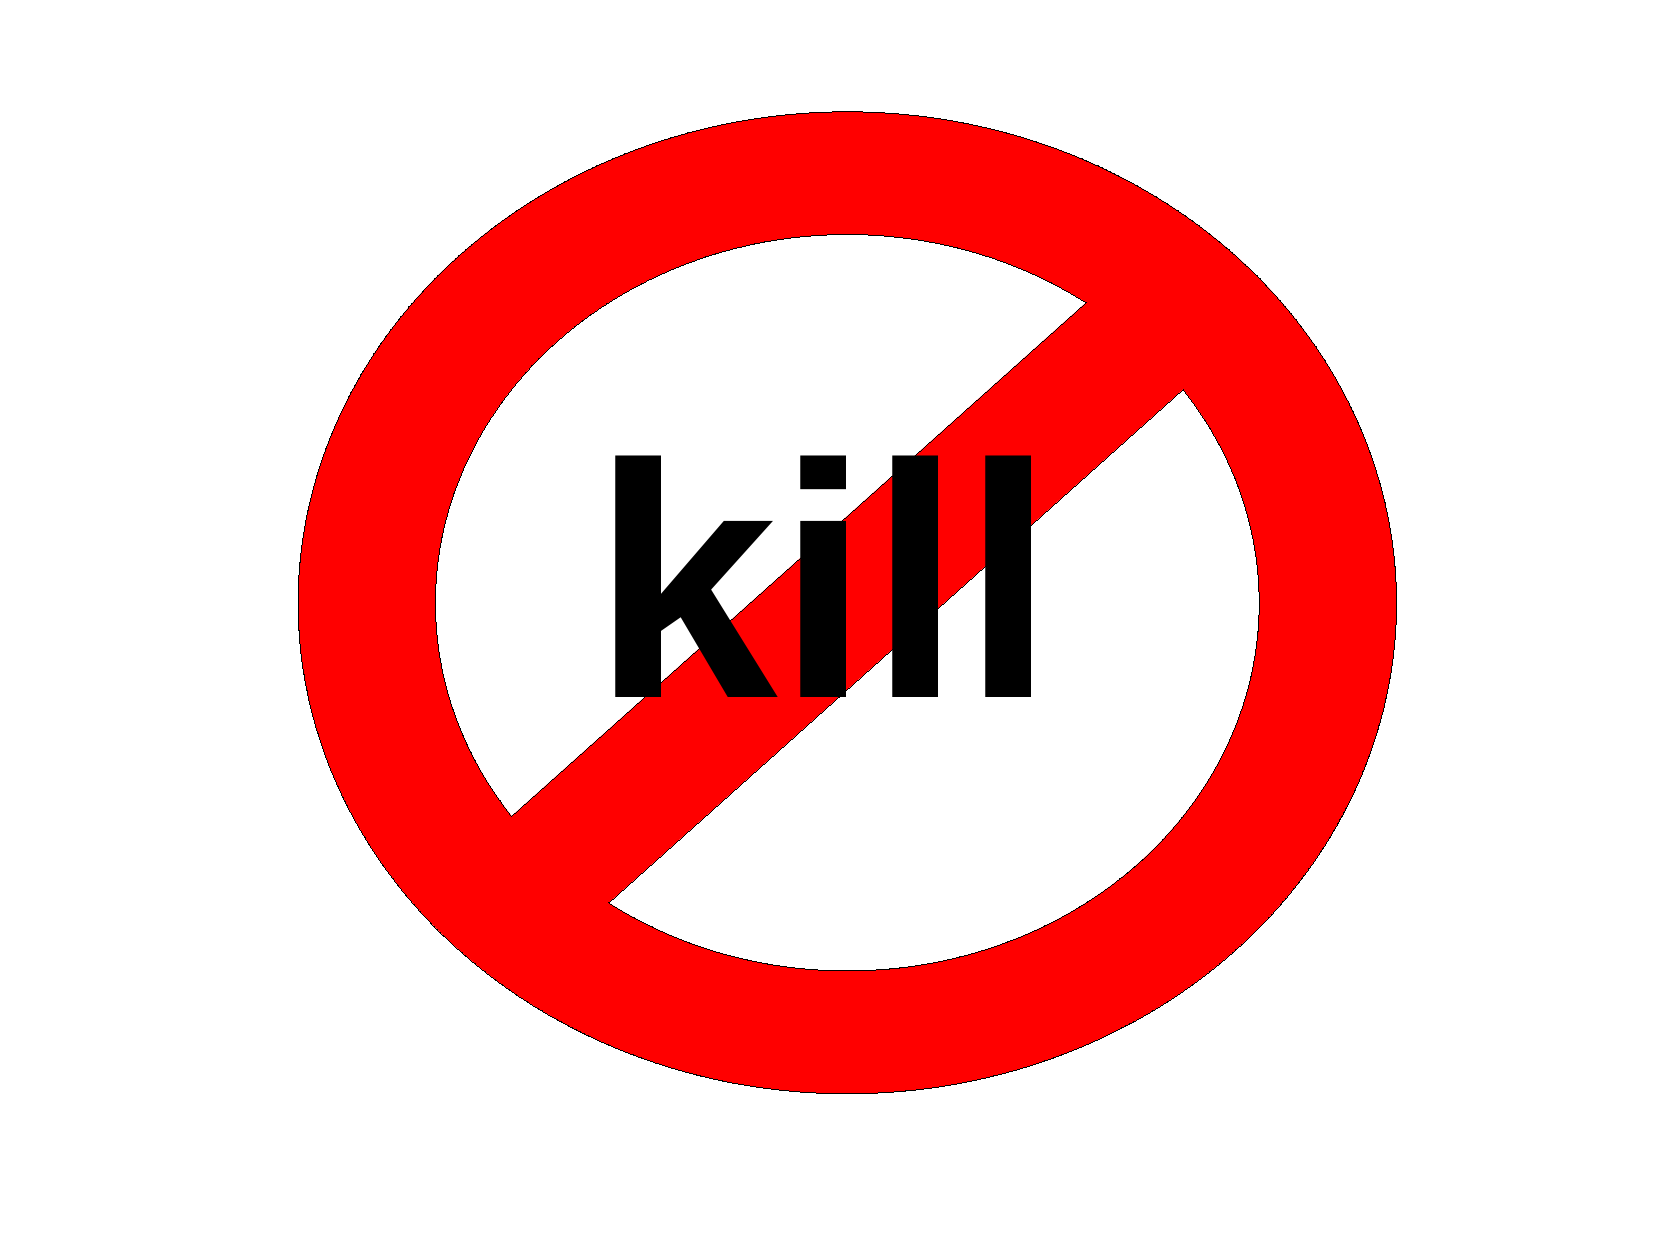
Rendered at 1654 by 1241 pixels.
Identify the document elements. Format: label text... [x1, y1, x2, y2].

text_box [349, 111, 1345, 395]
title kill [79, 395, 1568, 769]
text_box [330, 769, 1365, 1094]
